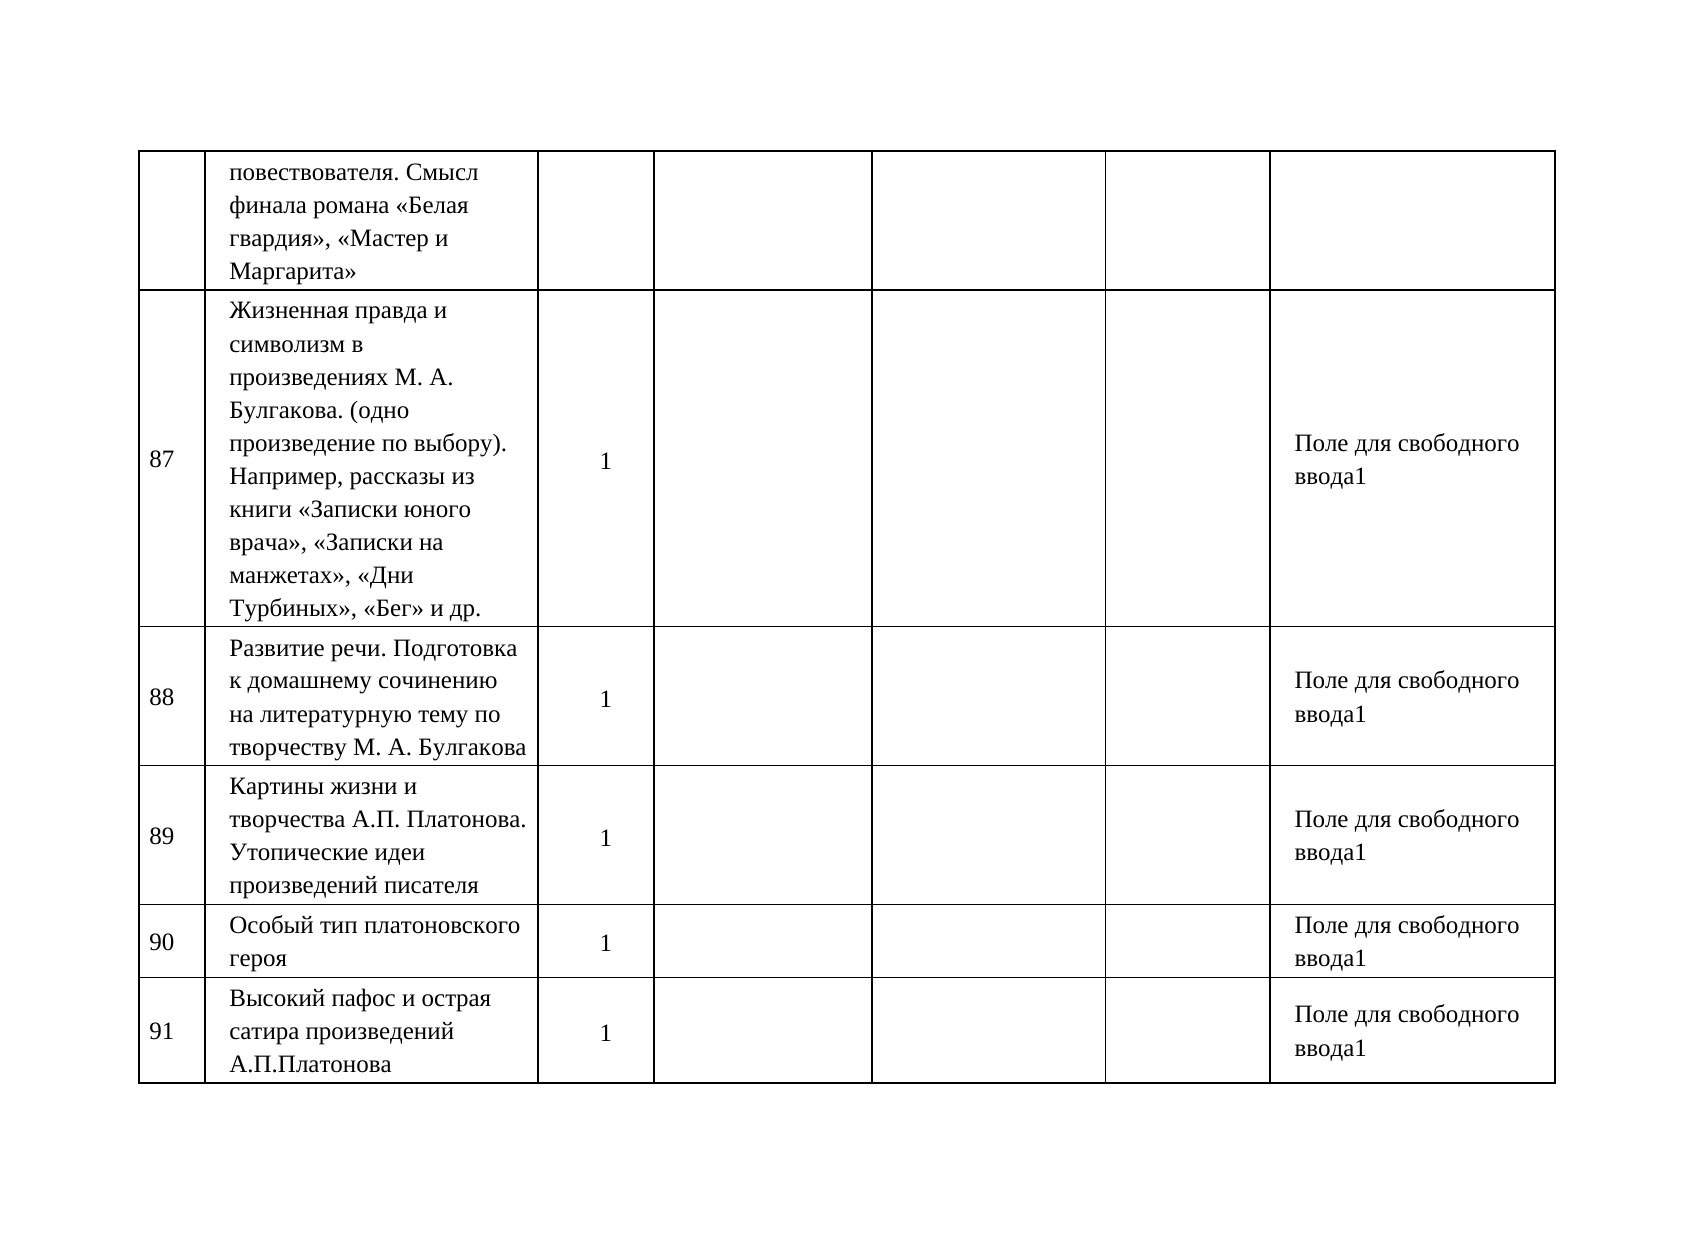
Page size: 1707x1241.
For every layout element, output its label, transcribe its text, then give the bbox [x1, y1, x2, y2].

table_cell [1106, 627, 1269, 765]
table_cell [1106, 766, 1269, 903]
table_cell 1 [539, 905, 653, 976]
table_cell [873, 152, 1105, 289]
table_cell Жизненная правда и символизм в произведениях М. А. Булгакова. (одно произведение по выбору). Например, рассказы из книги «Записки юного врача», «Записки на манжетах», «Дни Турбиных», «Бег» и др. [206, 291, 537, 626]
table_cell Высокий пафос и острая сатира произведений А.П.Платонова [206, 978, 537, 1082]
table_cell Поле для свободного ввода1 [1271, 627, 1554, 765]
table_cell [873, 291, 1105, 626]
table_cell [655, 766, 871, 903]
table_cell 87 [140, 291, 204, 626]
table_cell [655, 291, 871, 626]
table_cell [873, 627, 1105, 765]
table_cell [1106, 152, 1269, 289]
table_cell [873, 766, 1105, 903]
table_cell Особый тип платоновского героя [206, 905, 537, 976]
table_cell Картины жизни и творчества А.П. Платонова. Утопические идеи произведений писателя [206, 766, 537, 903]
table_cell Поле для свободного ввода1 [1271, 905, 1554, 976]
table_cell [1106, 978, 1269, 1082]
table_cell Развитие речи. Подготовка к домашнему сочинению на литературную тему по творчеству М. А. Булгакова [206, 627, 537, 765]
table_cell [655, 152, 871, 289]
table_cell 1 [539, 978, 653, 1082]
table_cell 1 [539, 627, 653, 765]
table_cell повествователя. Смысл финала романа «Белая гвардия», «Мастер и Маргарита» [206, 152, 537, 289]
table_cell [1271, 152, 1554, 289]
table_cell [1106, 291, 1269, 626]
table_cell [539, 152, 653, 289]
table_cell [873, 905, 1105, 976]
table_cell 91 [140, 978, 204, 1082]
table_cell 89 [140, 766, 204, 903]
table_cell 90 [140, 905, 204, 976]
table_cell [655, 978, 871, 1082]
table_cell [655, 627, 871, 765]
table_cell [873, 978, 1105, 1082]
table_cell [140, 152, 204, 289]
table_cell Поле для свободного ввода1 [1271, 291, 1554, 626]
table_cell Поле для свободного ввода1 [1271, 978, 1554, 1082]
table_cell 88 [140, 627, 204, 765]
table_cell [655, 905, 871, 976]
table_cell 1 [539, 766, 653, 903]
table_cell [1106, 905, 1269, 976]
table_cell 1 [539, 291, 653, 626]
table_cell Поле для свободного ввода1 [1271, 766, 1554, 903]
